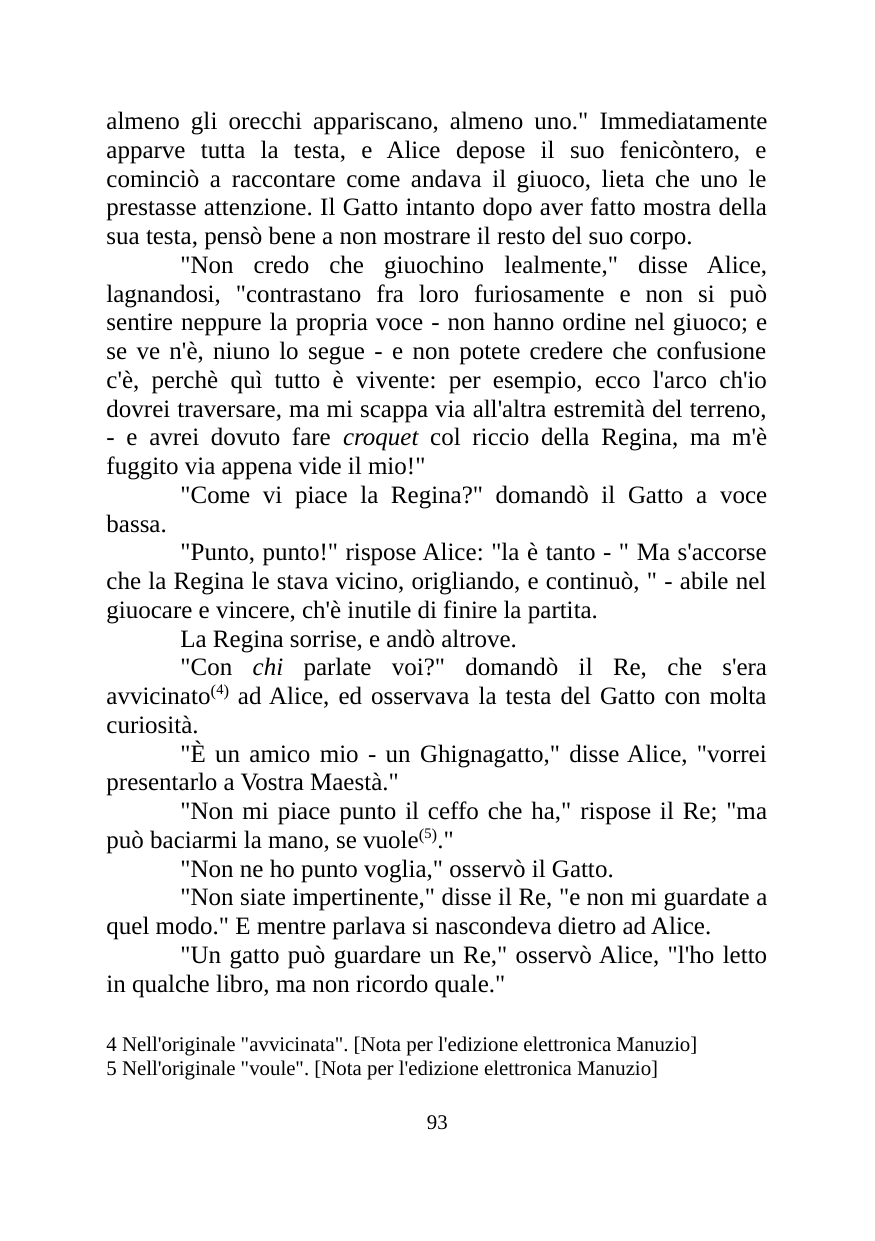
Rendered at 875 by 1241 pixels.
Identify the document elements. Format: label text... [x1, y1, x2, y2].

text "Come vi piace la Regina?" domandò il Gatto a voce bassa. [106, 480, 768, 537]
text Nell'originale "avvicinata". [Nota per l'edizione elettronica Manuzio] [106, 1032, 768, 1056]
text "Non ne ho punto voglia," osservò il Gatto. [106, 854, 768, 882]
text "Non mi piace punto il ceffo che ha," rispose il Re; "ma può baciarmi la mano, se vuole()." [106, 796, 768, 854]
text Nell'originale "voule". [Nota per l'edizione elettronica Manuzio] [106, 1056, 768, 1080]
text "Non credo che giuochino lealmente," disse Alice, lagnandosi, "contrastano fra loro furiosamente e non si può sentire neppure la propria voce - non hanno ordine nel giuoco; e se ve n'è, niuno lo segue - e non potete credere che confusione c'è, perchè quì tutto è vivente: per esempio, ecco l'arco ch'io dovrei traversare, ma mi scappa via all'altra estremità del terreno, - e avrei dovuto fare croquet col riccio della Regina, ma m'è fuggito via appena vide il mio!" [106, 250, 768, 480]
text La Regina sorrise, e andò altrove. [106, 624, 768, 652]
text "Con chi parlate voi?" domandò il Re, che s'era avvicinato() ad Alice, ed osservava la testa del Gatto con molta curiosità. [106, 652, 768, 739]
text almeno gli orecchi appariscano, almeno uno." Immediatamente apparve tutta la testa, e Alice depose il suo fenicòntero, e cominciò a raccontare come andava il giuoco, lieta che uno le prestasse attenzione. Il Gatto intanto dopo aver fatto mostra della sua testa, pensò bene a non mostrare il resto del suo corpo. [106, 106, 768, 250]
text "Punto, punto!" rispose Alice: "la è tanto - " Ma s'accorse che la Regina le stava vicino, origliando, e continuò, " - abile nel giuocare e vincere, ch'è inutile di finire la partita. [106, 537, 768, 624]
text "Un gatto può guardare un Re," osservò Alice, "l'ho letto in qualche libro, ma non ricordo quale." [106, 940, 768, 997]
text "È un amico mio - un Ghignagatto," disse Alice, "vorrei presentarlo a Vostra Maestà." [106, 739, 768, 796]
text "Non siate impertinente," disse il Re, "e non mi guardate a quel modo." E mentre parlava si nascondeva dietro ad Alice. [106, 882, 768, 940]
